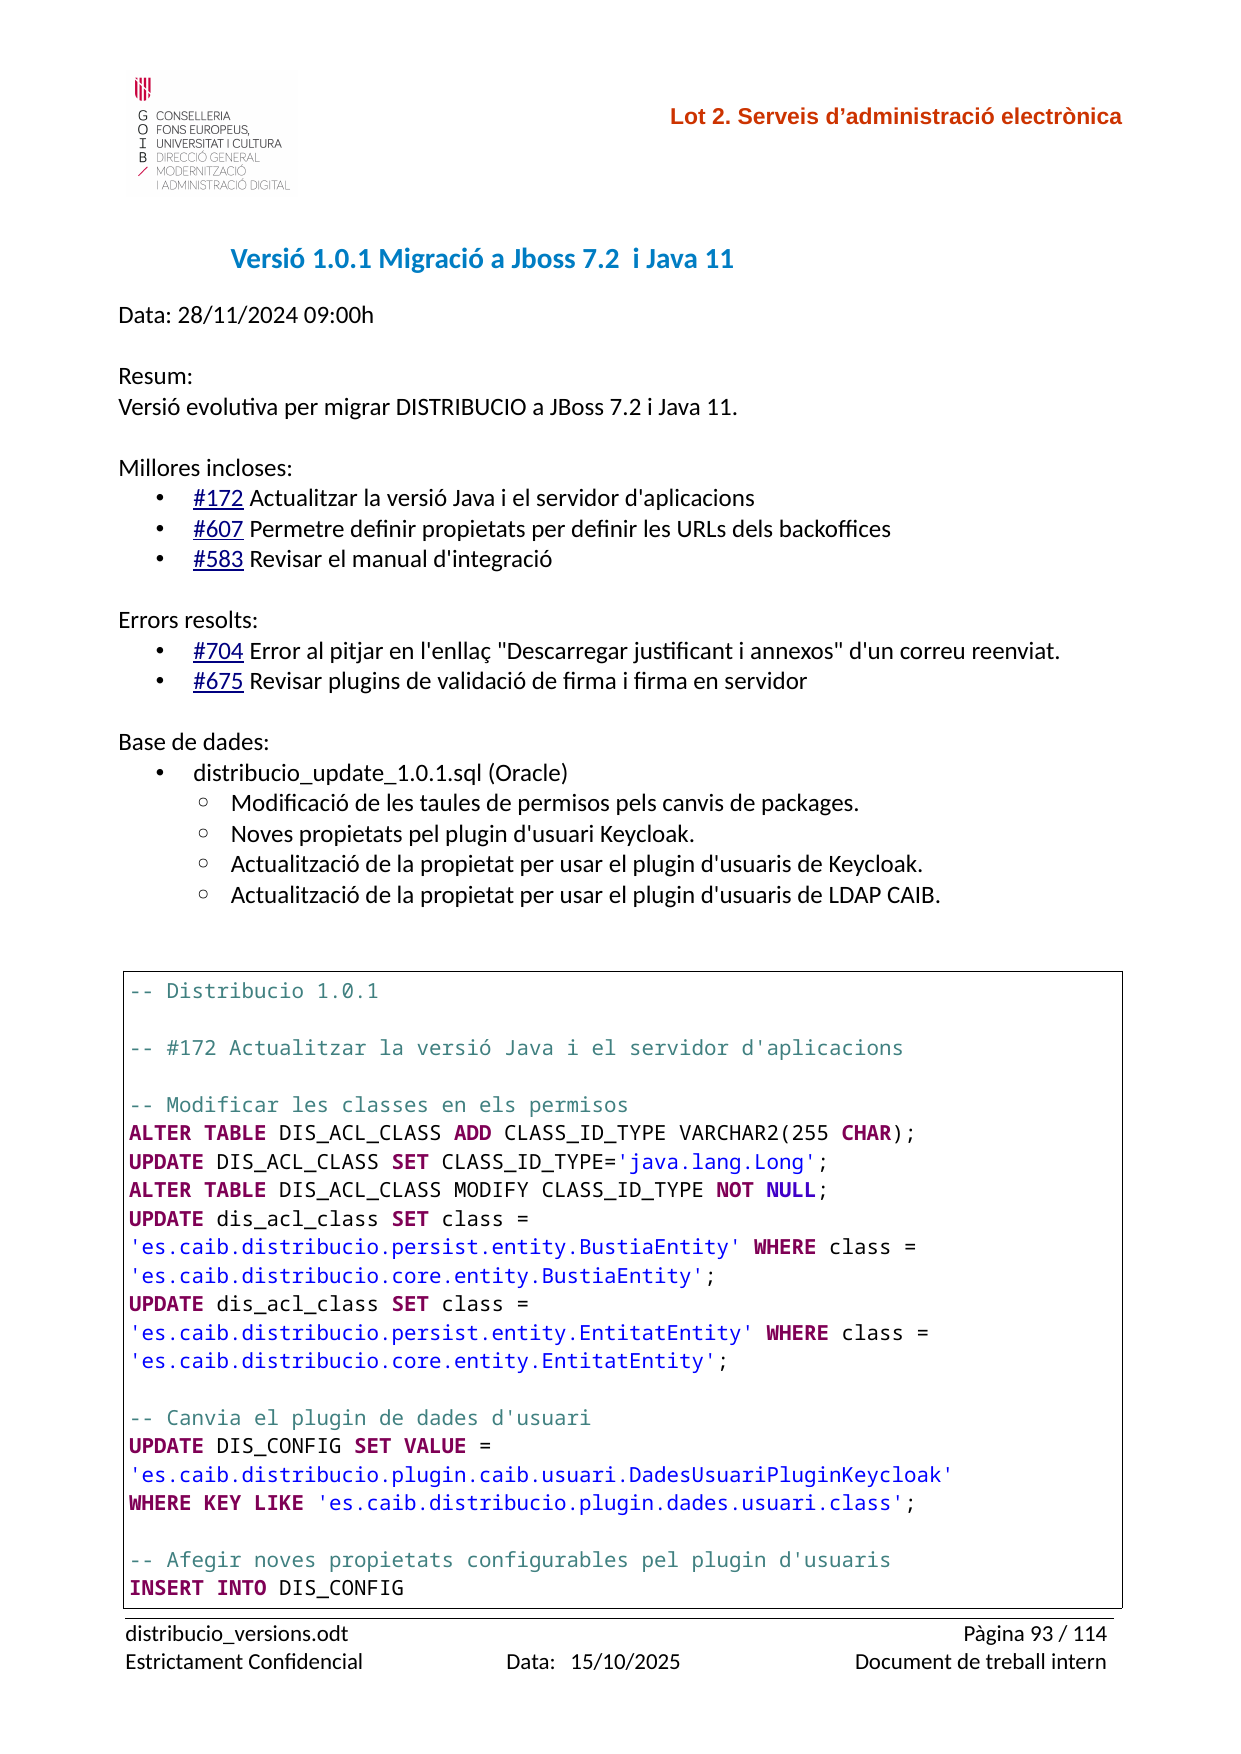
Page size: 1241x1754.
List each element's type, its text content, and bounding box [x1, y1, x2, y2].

picture [126, 70, 299, 197]
text Millores incloses: [118, 452, 1122, 482]
list Actualització de la propietat per usar el plugin d'usuaris de LDAP CAIB. [193, 879, 1122, 909]
list #607 Permetre definir propietats per definir les URLs dels backoffices [156, 513, 1122, 543]
table_header -- Distribucio 1.0.1 -- #172 Actualitzar la versió Java i el servidor d'aplicacions -- Modificar les classes en els permisos ALTER TABLE DIS_ACL_CLASS ADD CLASS_ID_TYPE VARCHAR2(255 CHAR); UPDATE DIS_ACL_CLASS SET CLASS_ID_TYPE='java.lang.Long'; ALTER TABLE DIS_ACL_CLASS MODIFY CLASS_ID_TYPE NOT NULL; UPDATE dis_acl_class SET class = 'es.caib.distribucio.persist.entity.BustiaEntity' WHERE class = 'es.caib.distribucio.core.entity.BustiaEntity'; UPDATE dis_acl_class SET class = 'es.caib.distribucio.persist.entity.EntitatEntity' WHERE class = 'es.caib.distribucio.core.entity.EntitatEntity'; -- Canvia el plugin de dades d'usuari UPDATE DIS_CONFIG SET VALUE = 'es.caib.distribucio.plugin.caib.usuari.DadesUsuariPluginKeycloak' WHERE KEY LIKE 'es.caib.distribucio.plugin.dades.usuari.class'; -- Afegir noves propietats configurables pel plugin d'usuaris INSERT INTO DIS_CONFIG [124, 972, 1122, 1608]
list #675 Revisar plugins de validació de firma i firma en servidor [156, 665, 1122, 696]
text Resum: [118, 360, 1122, 391]
list Modificació de les taules de permisos pels canvis de packages. [193, 787, 1122, 818]
list Noves propietats pel plugin d'usuari Keycloak. [193, 818, 1122, 848]
text Base de dades: [118, 726, 1122, 757]
list #704 Error al pitjar en l'enllaç "Descarregar justificant i annexos" d'un correu reenviat. [156, 635, 1122, 665]
list distribucio_update_1.0.1.sql (Oracle) [156, 757, 1122, 787]
text Data: 28/11/2024 09:00h [118, 299, 1122, 329]
text Versió evolutiva per migrar DISTRIBUCIO a JBoss 7.2 i Java 11. [118, 391, 1122, 421]
list Actualització de la propietat per usar el plugin d'usuaris de Keycloak. [193, 848, 1122, 879]
list #172 Actualitzar la versió Java i el servidor d'aplicacions [156, 482, 1122, 513]
subtitle Versió 1.0.1 Migració a Jboss 7.2 i Java 11 [153, 240, 1122, 275]
list #583 Revisar el manual d'integració [156, 543, 1122, 574]
text Errors resolts: [118, 604, 1122, 635]
